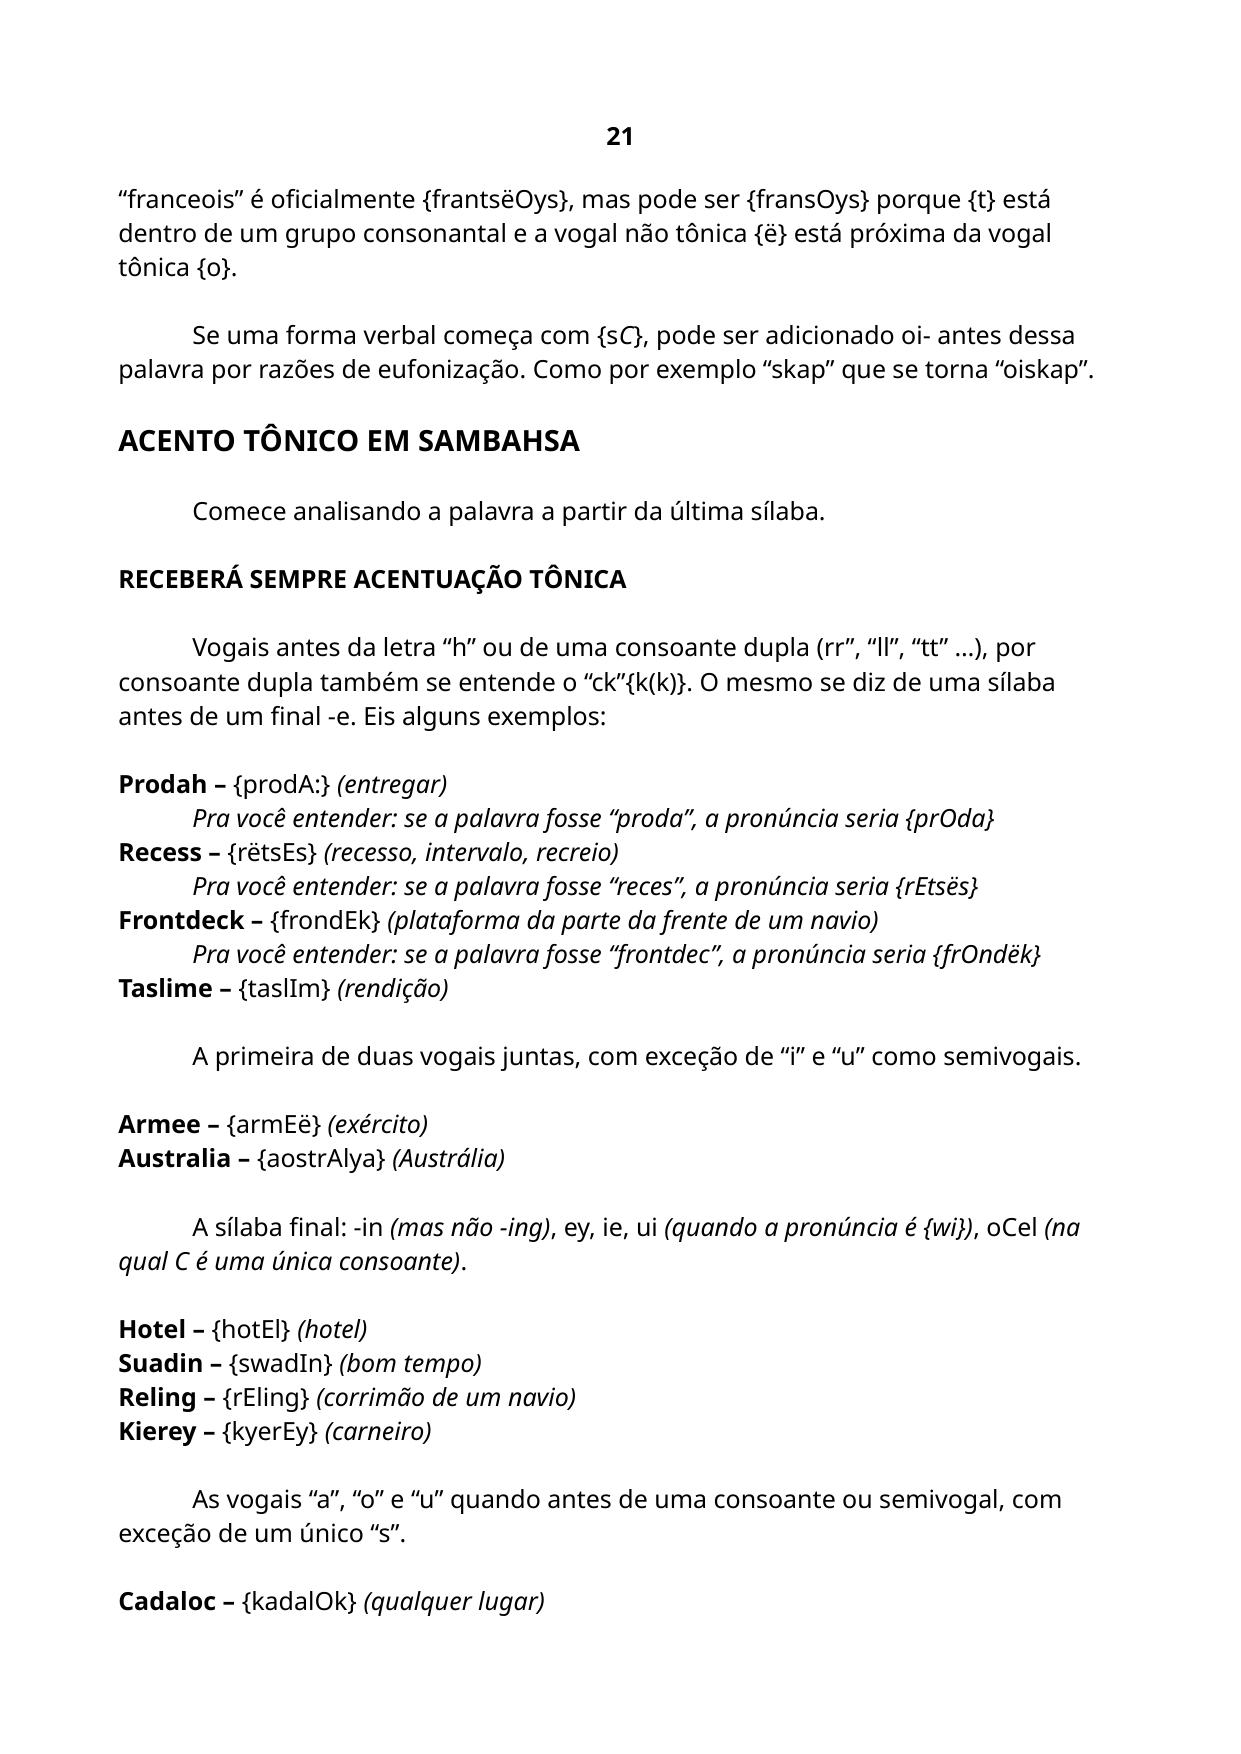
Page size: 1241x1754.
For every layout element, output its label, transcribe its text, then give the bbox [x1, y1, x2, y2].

text Reling – {rEling} (corrimão de um navio) [118, 1379, 1123, 1413]
text Hotel – {hotEl} (hotel) [118, 1311, 1123, 1345]
subtitle RECEBERÁ SEMPRE ACENTUAÇÃO TÔNICA [118, 562, 1123, 596]
text As vogais “a”, “o” e “u” quando antes de uma consoante ou semivogal, com exceção de um único “s”. [118, 1482, 1123, 1550]
text Comece analisando a palavra a partir da última sílaba. [118, 494, 1123, 528]
text Suadin – {swadIn} (bom tempo) [118, 1345, 1123, 1379]
text Cadaloc – {kadalOk} (qualquer lugar) [118, 1584, 1123, 1618]
text Se uma forma verbal começa com {sC}, pode ser adicionado oi- antes dessa palavra por razões de eufonização. Como por exemplo “skap” que se torna “oiskap”. [118, 318, 1123, 386]
text Prodah – {prodA:} (entregar) Pra você entender: se a palavra fosse “proda”, a pronúncia seria {prOda} [118, 766, 1123, 834]
text A sílaba final: -in (mas não -ing), ey, ie, ui (quando a pronúncia é {wi}), oCel (na qual C é uma única consoante). [118, 1209, 1123, 1277]
subtitle ACENTO TÔNICO EM SAMBAHSA [118, 420, 1123, 460]
text Frontdeck – {frondEk} (plataforma da parte da frente de um navio) [118, 903, 1123, 937]
text Vogais antes da letra “h” ou de uma consoante dupla (rr”, “ll”, “tt” …), por consoante dupla também se entende o “ck”{k(k)}. O mesmo se diz de uma sílaba antes de um final -e. Eis alguns exemplos: [118, 630, 1123, 732]
text “franceois” é oficialmente {frantsëOys}, mas pode ser {fransOys} porque {t} está dentro de um grupo consonantal e a vogal não tônica {ë} está próxima da vogal tônica {o}. [118, 182, 1123, 284]
text Pra você entender: se a palavra fosse “reces”, a pronúncia seria {rEtsës} [118, 868, 1123, 903]
text Taslime – {taslIm} (rendição) [118, 971, 1123, 1005]
text Armee – {armEë} (exército) [118, 1107, 1123, 1141]
text A primeira de duas vogais juntas, com exceção de “i” e “u” como semivogais. [118, 1039, 1123, 1073]
text Kierey – {kyerEy} (carneiro) [118, 1413, 1123, 1448]
text Recess – {rëtsEs} (recesso, intervalo, recreio) [118, 834, 1123, 868]
text Australia – {aostrAlya} (Austrália) [118, 1141, 1123, 1175]
text Pra você entender: se a palavra fosse “frontdec”, a pronúncia seria {frOndëk} [118, 937, 1123, 971]
